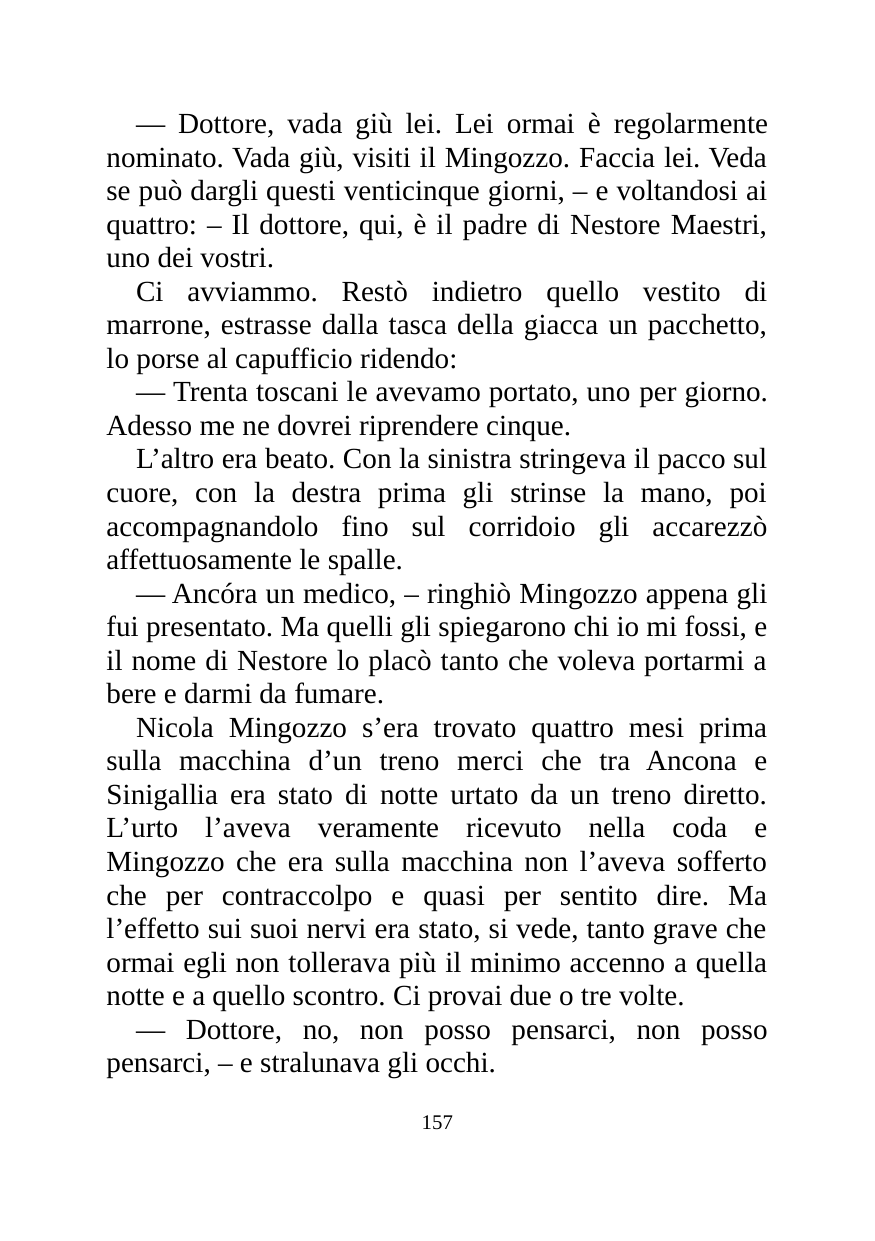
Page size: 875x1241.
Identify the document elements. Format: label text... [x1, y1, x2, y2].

text — Ancóra un medico, – ringhiò Mingozzo appena gli fui presentato. Ma quelli gli spiegarono chi io mi fossi, e il nome di Nestore lo placò tanto che voleva portarmi a bere e darmi da fumare. [106, 576, 768, 710]
text — Trenta toscani le avevamo portato, uno per giorno. Adesso me ne dovrei riprendere cinque. [106, 374, 768, 442]
text — Dottore, no, non posso pensarci, non posso pensarci, – e stralunava gli occhi. [106, 1012, 768, 1079]
text L’altro era beato. Con la sinistra stringeva il pacco sul cuore, con la destra prima gli strinse la mano, poi accompagnandolo fino sul corridoio gli accarezzò affettuosamente le spalle. [106, 442, 768, 576]
text — Dottore, vada giù lei. Lei ormai è regolarmente nominato. Vada giù, visiti il Mingozzo. Faccia lei. Veda se può dargli questi venticinque giorni, – e voltandosi ai quattro: – Il dottore, qui, è il padre di Nestore Maestri, uno dei vostri. [106, 106, 768, 274]
text Ci avviammo. Restò indietro quello vestito di marrone, estrasse dalla tasca della giacca un pacchetto, lo porse al capufficio ridendo: [106, 274, 768, 374]
text Nicola Mingozzo s’era trovato quattro mesi prima sulla macchina d’un treno merci che tra Ancona e Sinigallia era stato di notte urtato da un treno diretto. L’urto l’aveva veramente ricevuto nella coda e Mingozzo che era sulla macchina non l’aveva sofferto che per contraccolpo e quasi per sentito dire. Ma l’effetto sui suoi nervi era stato, si vede, tanto grave che ormai egli non tollerava più il minimo accenno a quella notte e a quello scontro. Ci provai due o tre volte. [106, 710, 768, 1012]
